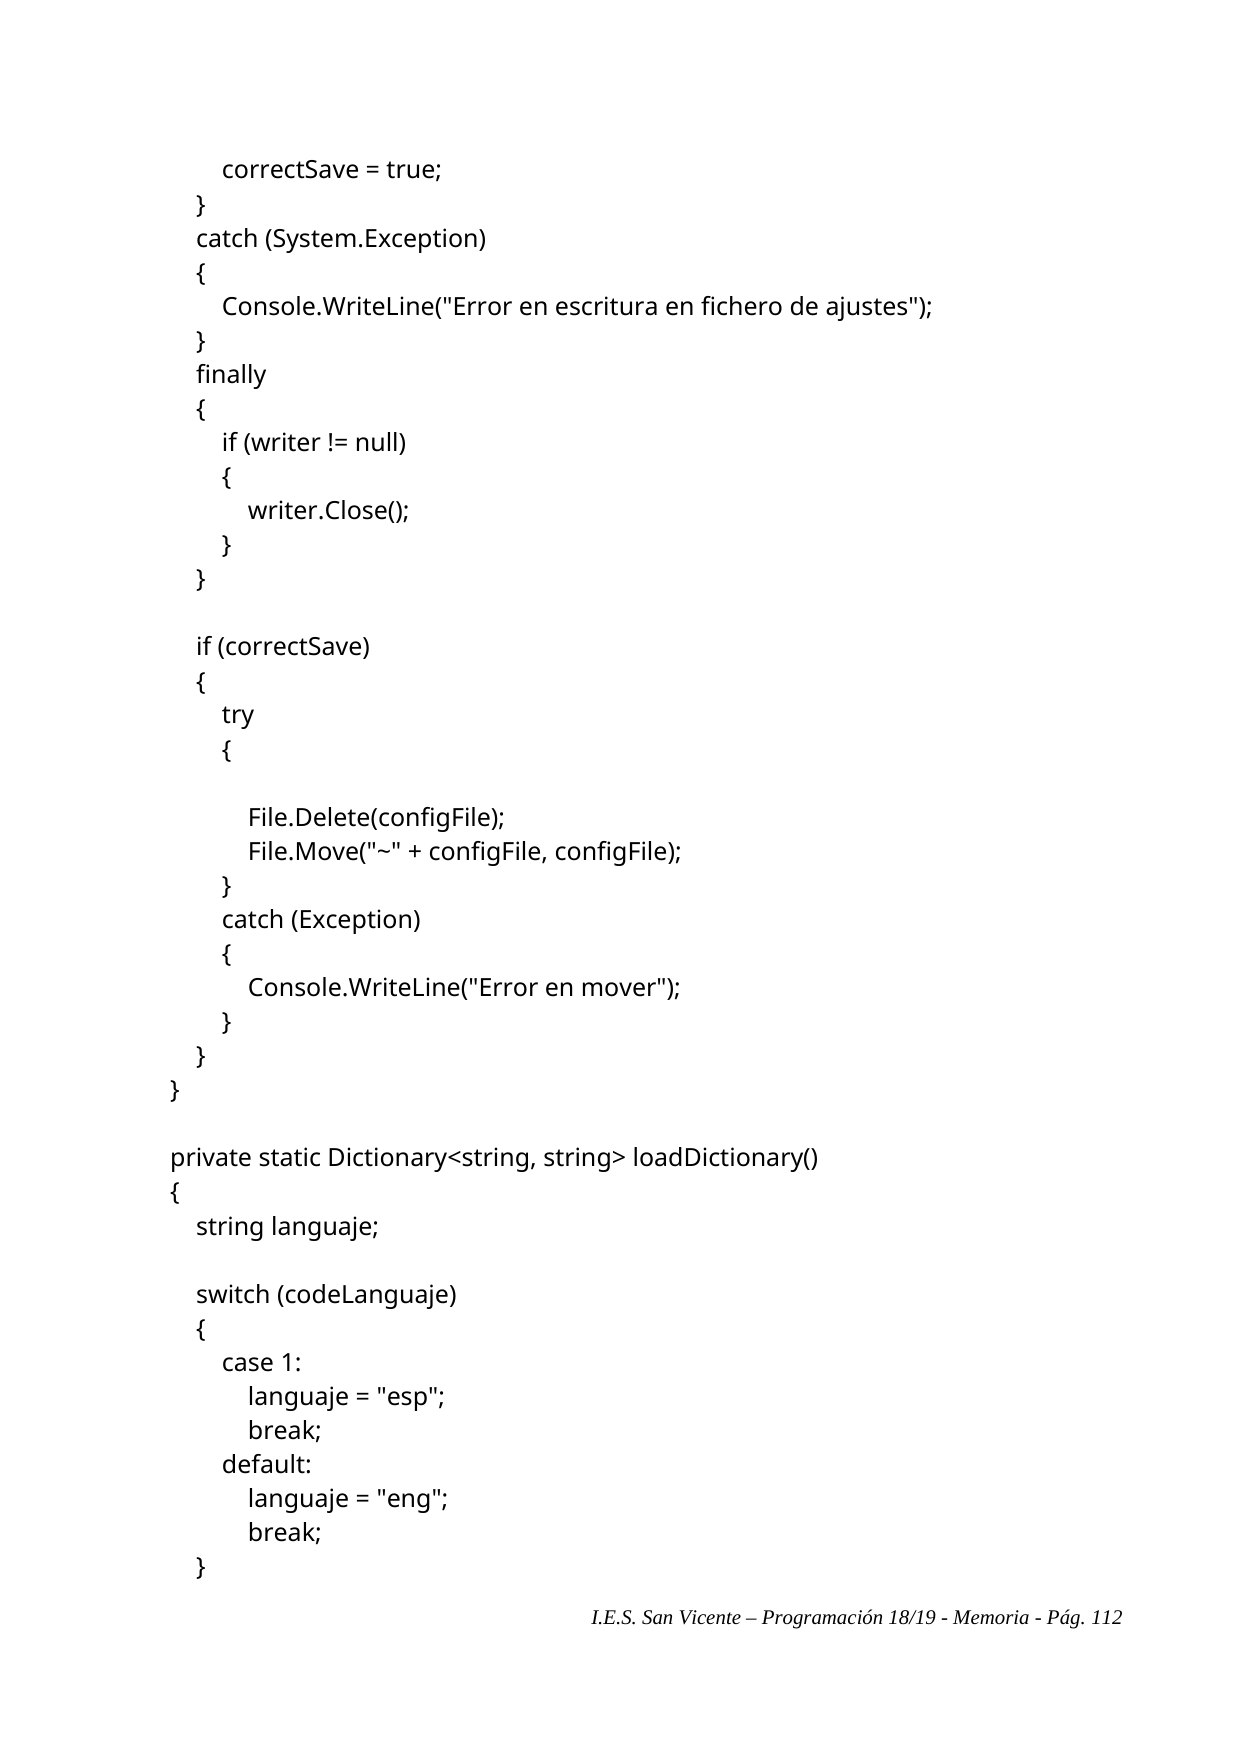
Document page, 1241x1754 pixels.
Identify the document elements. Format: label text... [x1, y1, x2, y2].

text break; [118, 1412, 1122, 1447]
text } [118, 322, 1122, 357]
text { [118, 936, 1122, 970]
text } [118, 1549, 1122, 1583]
text if (writer != null) [118, 425, 1122, 459]
text { [118, 391, 1122, 425]
text { [118, 731, 1122, 765]
text default: [118, 1447, 1122, 1481]
text } [118, 561, 1122, 595]
text } [118, 527, 1122, 561]
text File.Delete(configFile); [118, 799, 1122, 833]
text Console.WriteLine("Error en mover"); [118, 970, 1122, 1004]
text try [118, 697, 1122, 731]
text { [118, 1174, 1122, 1208]
text catch (Exception) [118, 902, 1122, 936]
text { [118, 254, 1122, 288]
text } [118, 1004, 1122, 1038]
text { [118, 1310, 1122, 1344]
text string languaje; [118, 1208, 1122, 1242]
text case 1: [118, 1344, 1122, 1378]
text Console.WriteLine("Error en escritura en fichero de ajustes"); [118, 288, 1122, 322]
text { [118, 459, 1122, 493]
text correctSave = true; [118, 152, 1122, 186]
text finally [118, 357, 1122, 391]
text writer.Close(); [118, 493, 1122, 527]
text catch (System.Exception) [118, 220, 1122, 254]
text switch (codeLanguaje) [118, 1276, 1122, 1310]
text languaje = "esp"; [118, 1378, 1122, 1412]
text } [118, 1072, 1122, 1106]
text } [118, 867, 1122, 902]
text { [118, 663, 1122, 697]
text File.Move("~" + configFile, configFile); [118, 833, 1122, 867]
text } [118, 1038, 1122, 1072]
text } [118, 186, 1122, 220]
text break; [118, 1515, 1122, 1549]
text private static Dictionary<string, string> loadDictionary() [118, 1140, 1122, 1174]
text languaje = "eng"; [118, 1481, 1122, 1515]
text if (correctSave) [118, 629, 1122, 663]
